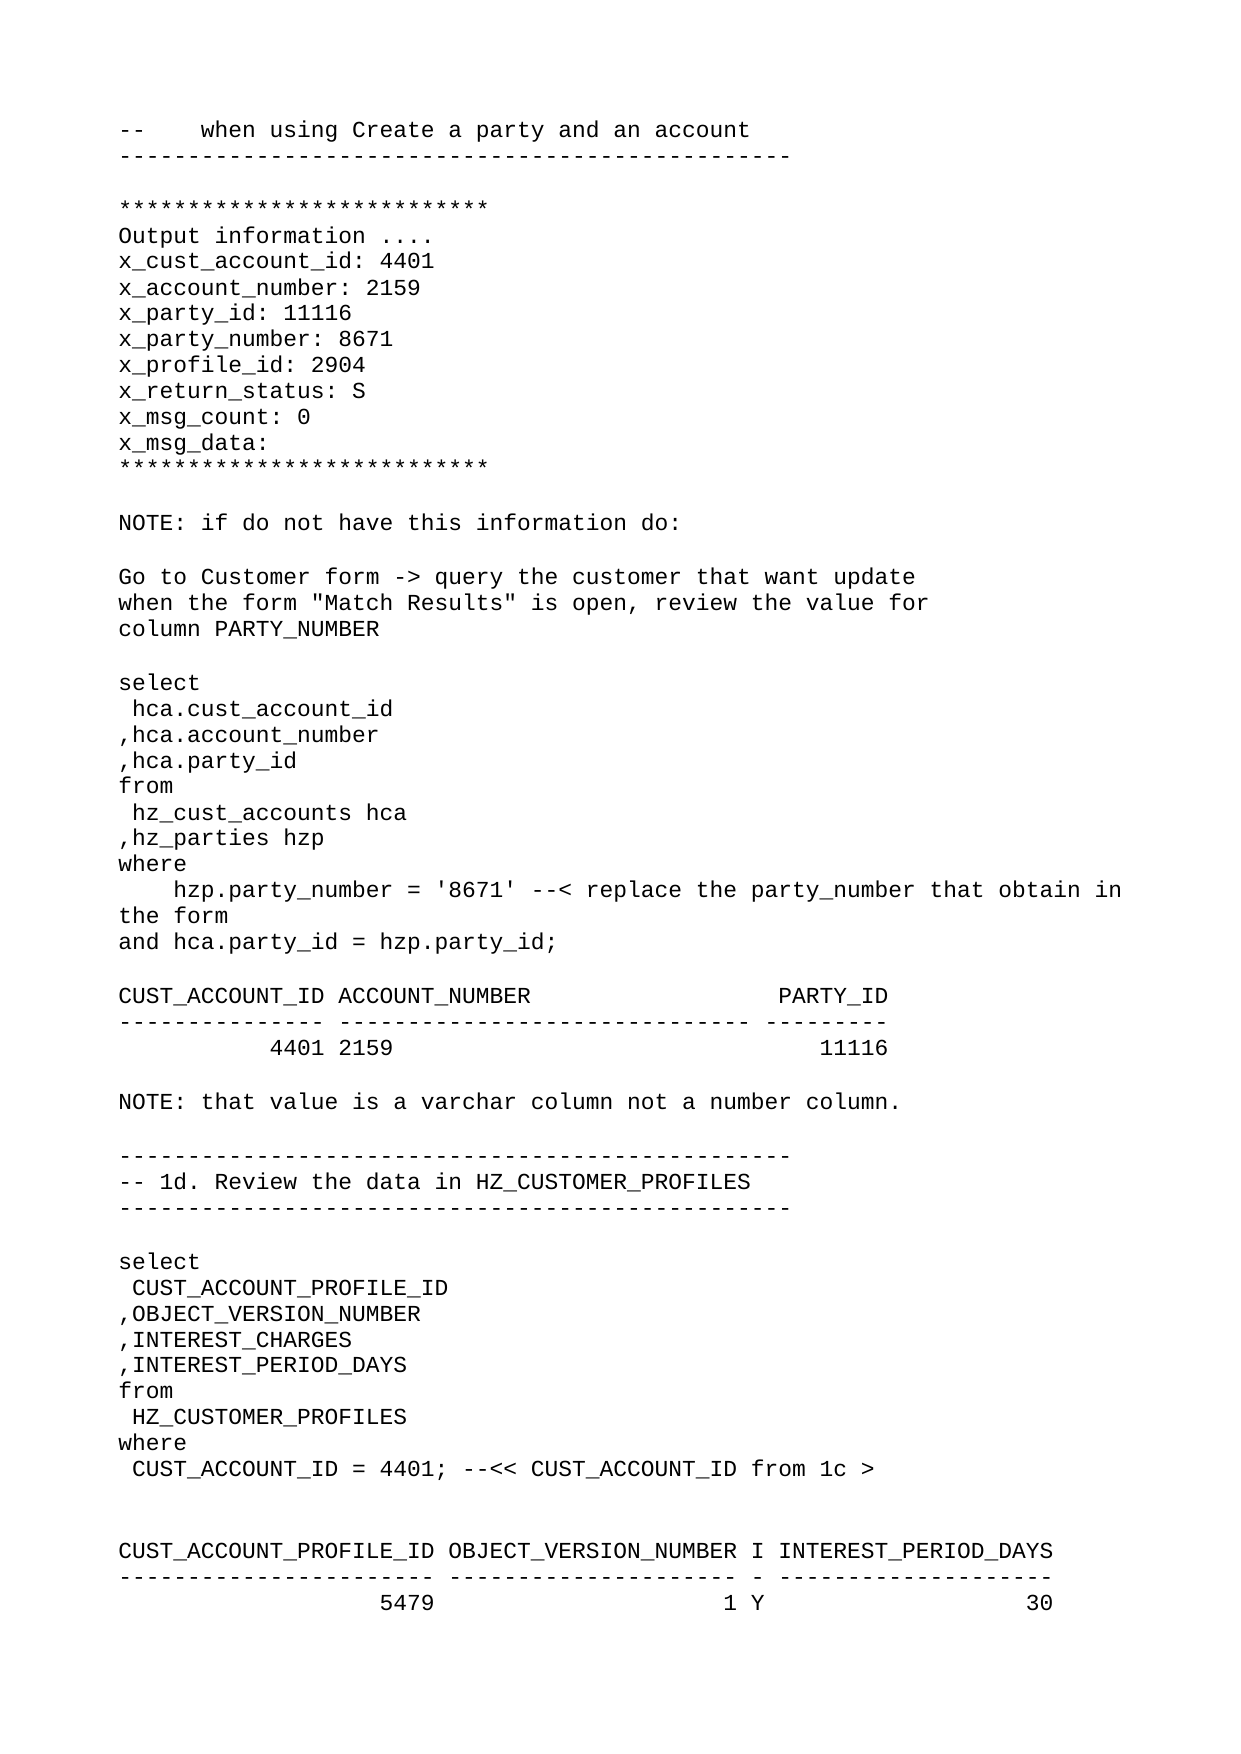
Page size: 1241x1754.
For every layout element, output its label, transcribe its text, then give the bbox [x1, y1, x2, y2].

text -- when using Create a party and an account [118, 118, 1122, 144]
text --------------- ------------------------------ --------- [118, 1010, 1122, 1036]
text -- 1d. Review the data in HZ_CUSTOMER_PROFILES [118, 1170, 1122, 1196]
text ,hz_parties hzp [118, 827, 1122, 853]
text CUST_ACCOUNT_PROFILE_ID OBJECT_VERSION_NUMBER I INTEREST_PERIOD_DAYS [118, 1539, 1122, 1566]
text x_msg_count: 0 [118, 406, 1122, 431]
text ------------------------------------------------- [118, 144, 1122, 170]
text *************************** [118, 457, 1122, 483]
text ,OBJECT_VERSION_NUMBER [118, 1302, 1122, 1328]
text CUST_ACCOUNT_PROFILE_ID [118, 1276, 1122, 1302]
text select [118, 1250, 1122, 1276]
text x_profile_id: 2904 [118, 354, 1122, 379]
text where [118, 853, 1122, 879]
text x_cust_account_id: 4401 [118, 250, 1122, 276]
text x_party_id: 11116 [118, 302, 1122, 328]
text from [118, 775, 1122, 801]
text hca.cust_account_id [118, 697, 1122, 723]
text NOTE: that value is a varchar column not a number column. [118, 1090, 1122, 1116]
text Go to Customer form -> query the customer that want update [118, 565, 1122, 591]
text column PARTY_NUMBER [118, 617, 1122, 643]
text HZ_CUSTOMER_PROFILES [118, 1406, 1122, 1432]
text and hca.party_id = hzp.party_id; [118, 931, 1122, 956]
text NOTE: if do not have this information do: [118, 511, 1122, 537]
text select [118, 671, 1122, 697]
text x_account_number: 2159 [118, 276, 1122, 302]
text 5479 1 Y 30 [118, 1591, 1122, 1617]
text CUST_ACCOUNT_ID = 4401; --<< CUST_ACCOUNT_ID from 1c > [118, 1458, 1122, 1483]
text x_msg_data: [118, 431, 1122, 457]
text hz_cust_accounts hca [118, 801, 1122, 827]
text ------------------------------------------------- [118, 1144, 1122, 1170]
text x_party_number: 8671 [118, 328, 1122, 354]
text ,hca.party_id [118, 749, 1122, 775]
text ,INTEREST_PERIOD_DAYS [118, 1354, 1122, 1380]
text ----------------------- --------------------- - -------------------- [118, 1566, 1122, 1591]
text 4401 2159 11116 [118, 1036, 1122, 1062]
text x_return_status: S [118, 379, 1122, 406]
text ,hca.account_number [118, 723, 1122, 749]
text Output information .... [118, 224, 1122, 250]
text from [118, 1380, 1122, 1406]
text where [118, 1432, 1122, 1458]
text ------------------------------------------------- [118, 1196, 1122, 1222]
text CUST_ACCOUNT_ID ACCOUNT_NUMBER PARTY_ID [118, 984, 1122, 1010]
text ,INTEREST_CHARGES [118, 1328, 1122, 1354]
text *************************** [118, 198, 1122, 224]
text hzp.party_number = '8671' --< replace the party_number that obtain in the form [118, 879, 1122, 931]
text when the form "Match Results" is open, review the value for [118, 591, 1122, 617]
